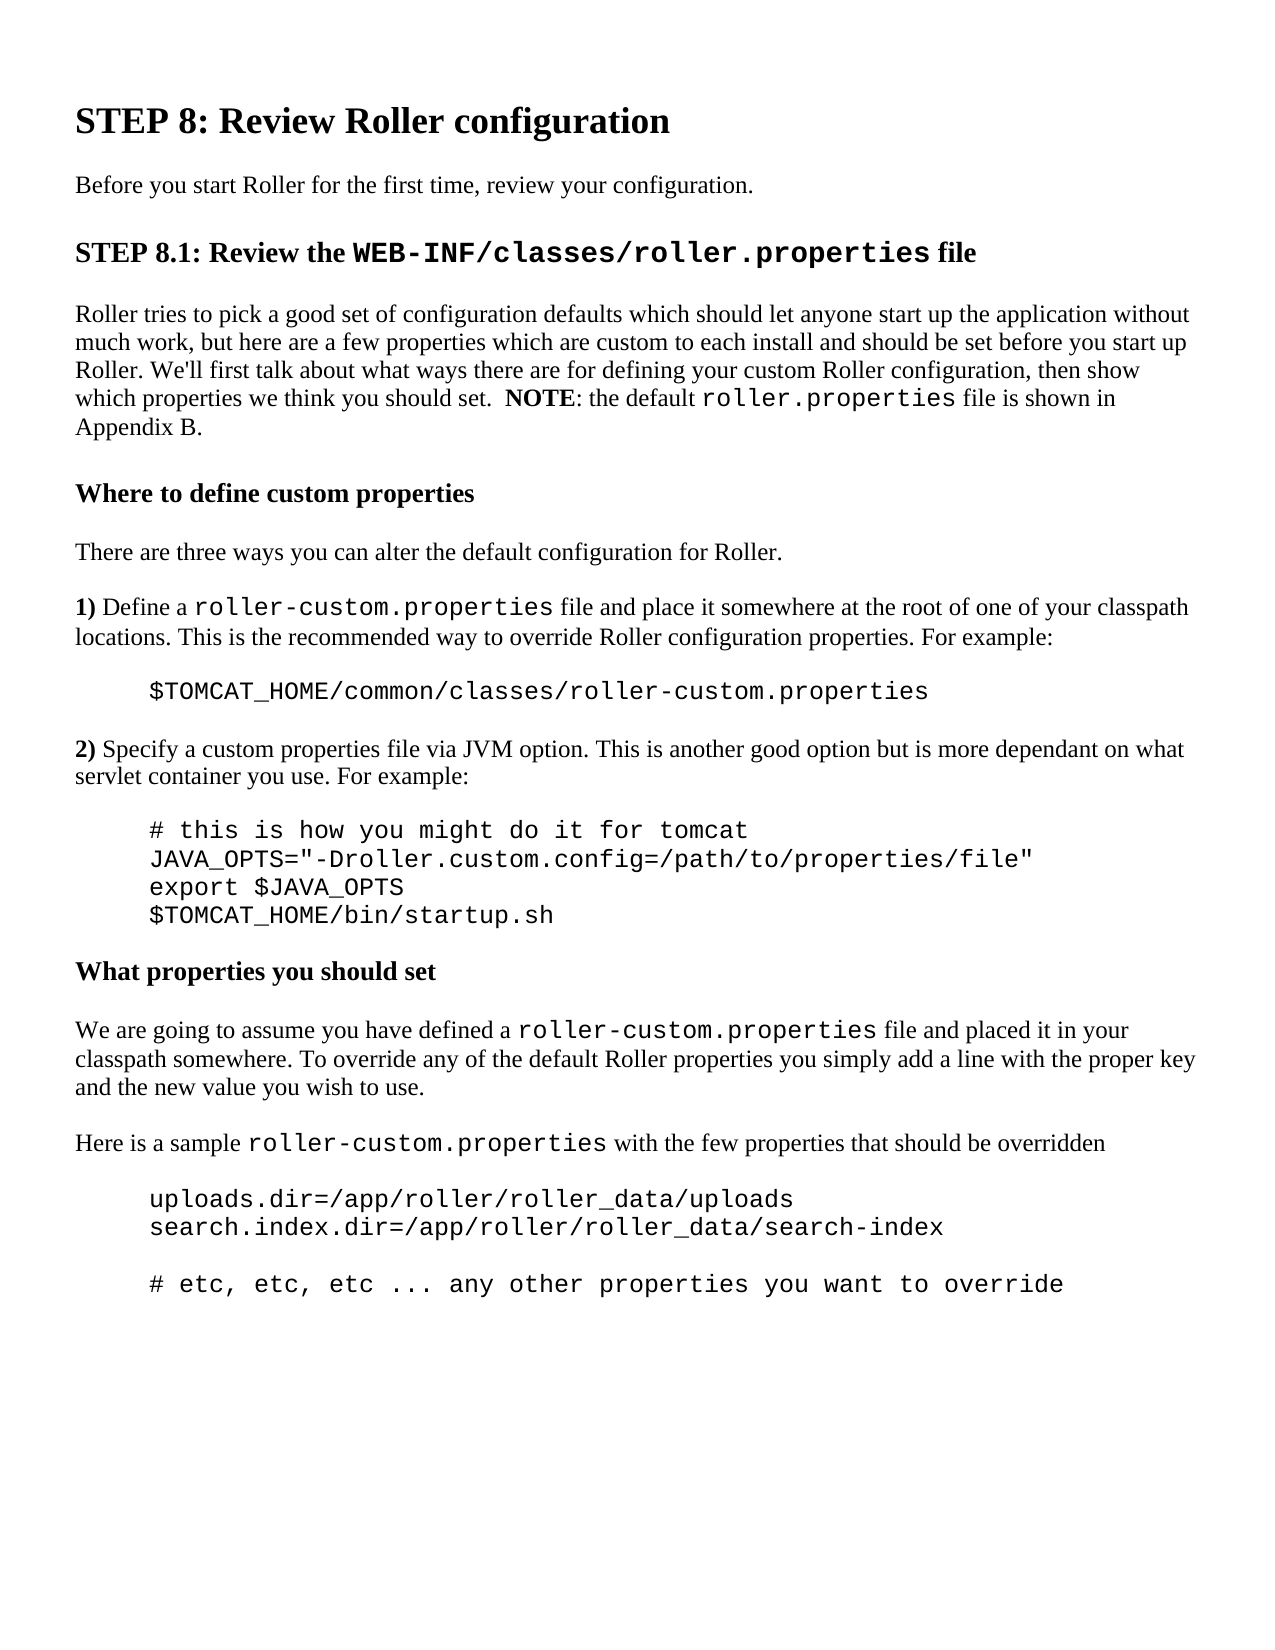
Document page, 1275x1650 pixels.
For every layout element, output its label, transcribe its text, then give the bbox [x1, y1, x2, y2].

text export $JAVA_OPTS [75, 874, 1200, 903]
text 2) Specify a custom properties file via JVM option. This is another good option but is more dependant on what servlet container you use. For example: [75, 735, 1200, 790]
text 1) Define a roller-custom.properties file and place it somewhere at the root of one of your classpath locations. This is the recommended way to override Roller configuration properties. For example: [75, 593, 1200, 651]
text There are three ways you can alter the default configuration for Roller. [75, 538, 1200, 566]
text Here is a sample roller-custom.properties with the few properties that should be overridden [75, 1129, 1200, 1158]
text uploads.dir=/app/roller/roller_data/uploads [75, 1186, 1200, 1214]
subtitle STEP 8.1: Review the WEB-INF/classes/roller.properties file [75, 236, 1200, 271]
text $TOMCAT_HOME/bin/startup.sh [75, 903, 1200, 931]
text Before you start Roller for the first time, review your configuration. [75, 171, 1200, 199]
text # etc, etc, etc ... any other properties you want to override [75, 1271, 1200, 1299]
subtitle Where to define custom properties [75, 479, 1200, 509]
text search.index.dir=/app/roller/roller_data/search-index [75, 1214, 1200, 1243]
text $TOMCAT_HOME/common/classes/roller-custom.properties [75, 679, 1200, 707]
subtitle STEP 8: Review Roller configuration [75, 100, 1200, 142]
text JAVA_OPTS="-Droller.custom.config=/path/to/properties/file" [75, 846, 1200, 874]
subtitle What properties you should set [75, 956, 1200, 986]
text # this is how you might do it for tomcat [75, 818, 1200, 846]
text We are going to assume you have defined a roller-custom.properties file and placed it in your classpath somewhere. To override any of the default Roller properties you simply add a line with the proper key and the new value you wish to use. [75, 1016, 1200, 1101]
text Roller tries to pick a good set of configuration defaults which should let anyone start up the application without much work, but here are a few properties which are custom to each install and should be set before you start up Roller. We'll first talk about what ways there are for defining your custom Roller configuration, then show which properties we think you should set. NOTE: the default roller.properties file is shown in Appendix B. [75, 301, 1200, 441]
